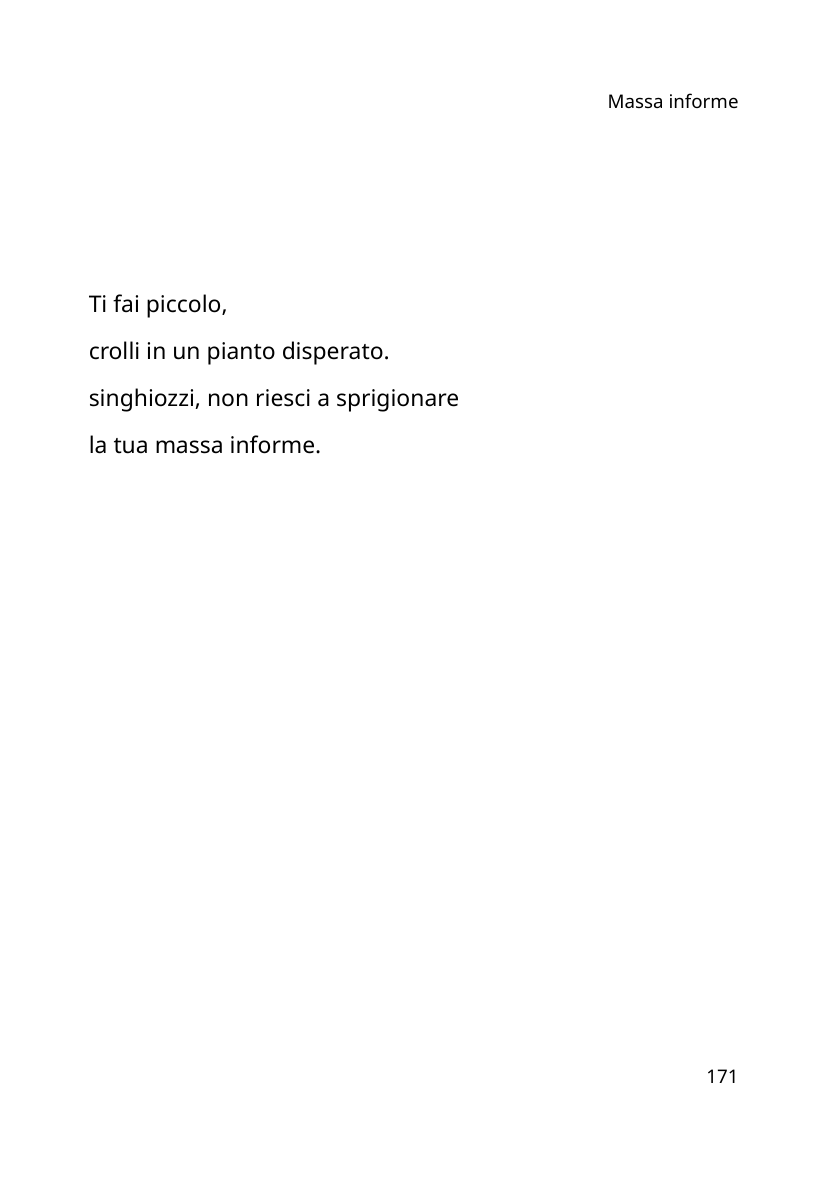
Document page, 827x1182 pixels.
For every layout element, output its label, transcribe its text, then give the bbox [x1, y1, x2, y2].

text Ti fai piccolo, [88, 288, 738, 319]
text singhiozzi, non riesci a sprigionare [88, 382, 738, 413]
text la tua massa informe. [88, 429, 738, 460]
text crolli in un pianto disperato. [88, 335, 738, 366]
